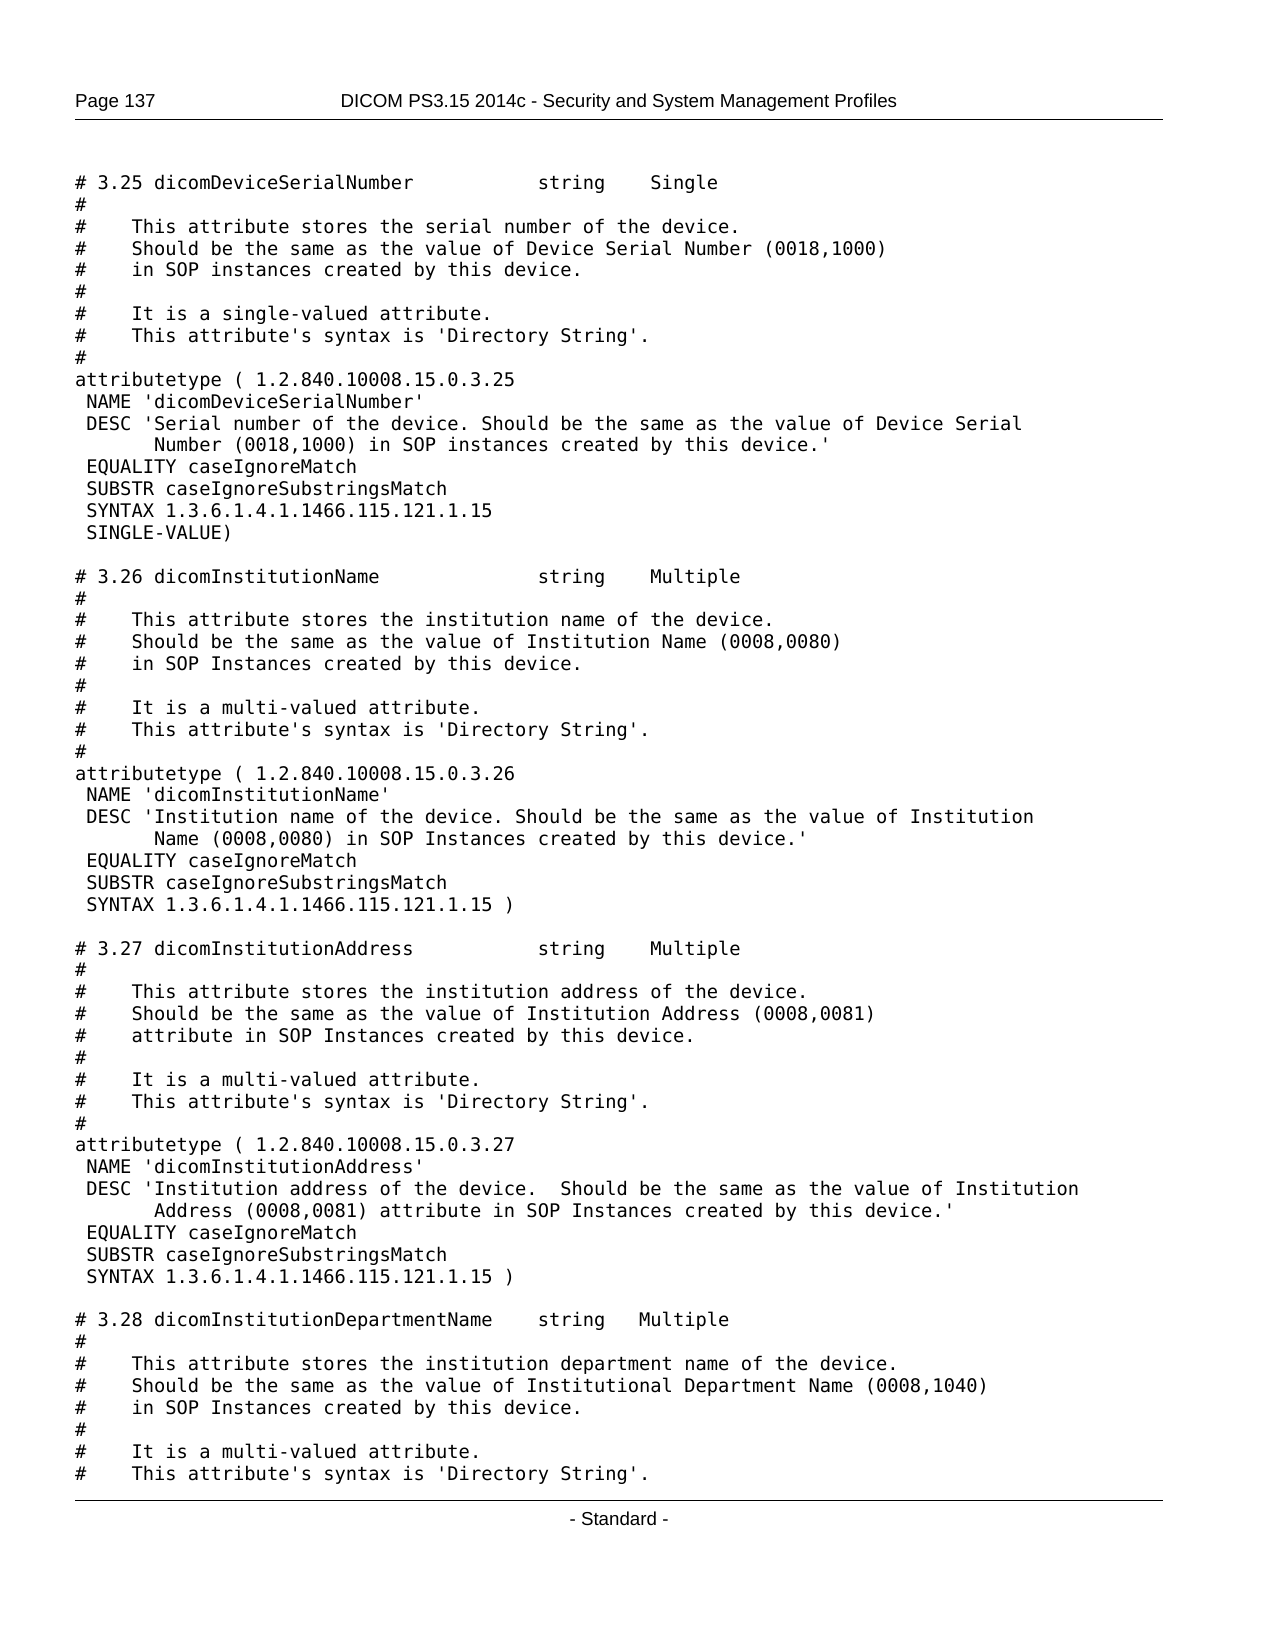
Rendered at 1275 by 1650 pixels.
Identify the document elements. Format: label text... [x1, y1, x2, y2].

text # 3.25 dicomDeviceSerialNumber string Single # # This attribute stores the serial number of the device. # Should be the same as the value of Device Serial Number (0018,1000) # in SOP instances created by this device. # # It is a single-valued attribute. # This attribute's syntax is 'Directory String'. # attributetype ( 1.2.840.10008.15.0.3.25 NAME 'dicomDeviceSerialNumber' DESC 'Serial number of the device. Should be the same as the value of Device Serial Number (0018,1000) in SOP instances created by this device.' EQUALITY caseIgnoreMatch SUBSTR caseIgnoreSubstringsMatch SYNTAX 1.3.6.1.4.1.1466.115.121.1.15 SINGLE-VALUE) # 3.26 dicomInstitutionName string Multiple # # This attribute stores the institution name of the device. # Should be the same as the value of Institution Name (0008,0080) # in SOP Instances created by this device. # # It is a multi-valued attribute. # This attribute's syntax is 'Directory String'. # attributetype ( 1.2.840.10008.15.0.3.26 NAME 'dicomInstitutionName' DESC 'Institution name of the device. Should be the same as the value of Institution Name (0008,0080) in SOP Instances created by this device.' EQUALITY caseIgnoreMatch SUBSTR caseIgnoreSubstringsMatch SYNTAX 1.3.6.1.4.1.1466.115.121.1.15 ) # 3.27 dicomInstitutionAddress string Multiple # # This attribute stores the institution address of the device. # Should be the same as the value of Institution Address (0008,0081) # attribute in SOP Instances created by this device. # # It is a multi-valued attribute. # This attribute's syntax is 'Directory String'. # attributetype ( 1.2.840.10008.15.0.3.27 NAME 'dicomInstitutionAddress' DESC 'Institution address of the device. Should be the same as the value of Institution Address (0008,0081) attribute in SOP Instances created by this device.' EQUALITY caseIgnoreMatch SUBSTR caseIgnoreSubstringsMatch SYNTAX 1.3.6.1.4.1.1466.115.121.1.15 ) # 3.28 dicomInstitutionDepartmentName string Multiple # # This attribute stores the institution department name of the device. # Should be the same as the value of Institutional Department Name (0008,1040) # in SOP Instances created by this device. # # It is a multi-valued attribute. # This attribute's syntax is 'Directory String'. [75, 150, 1162, 1484]
